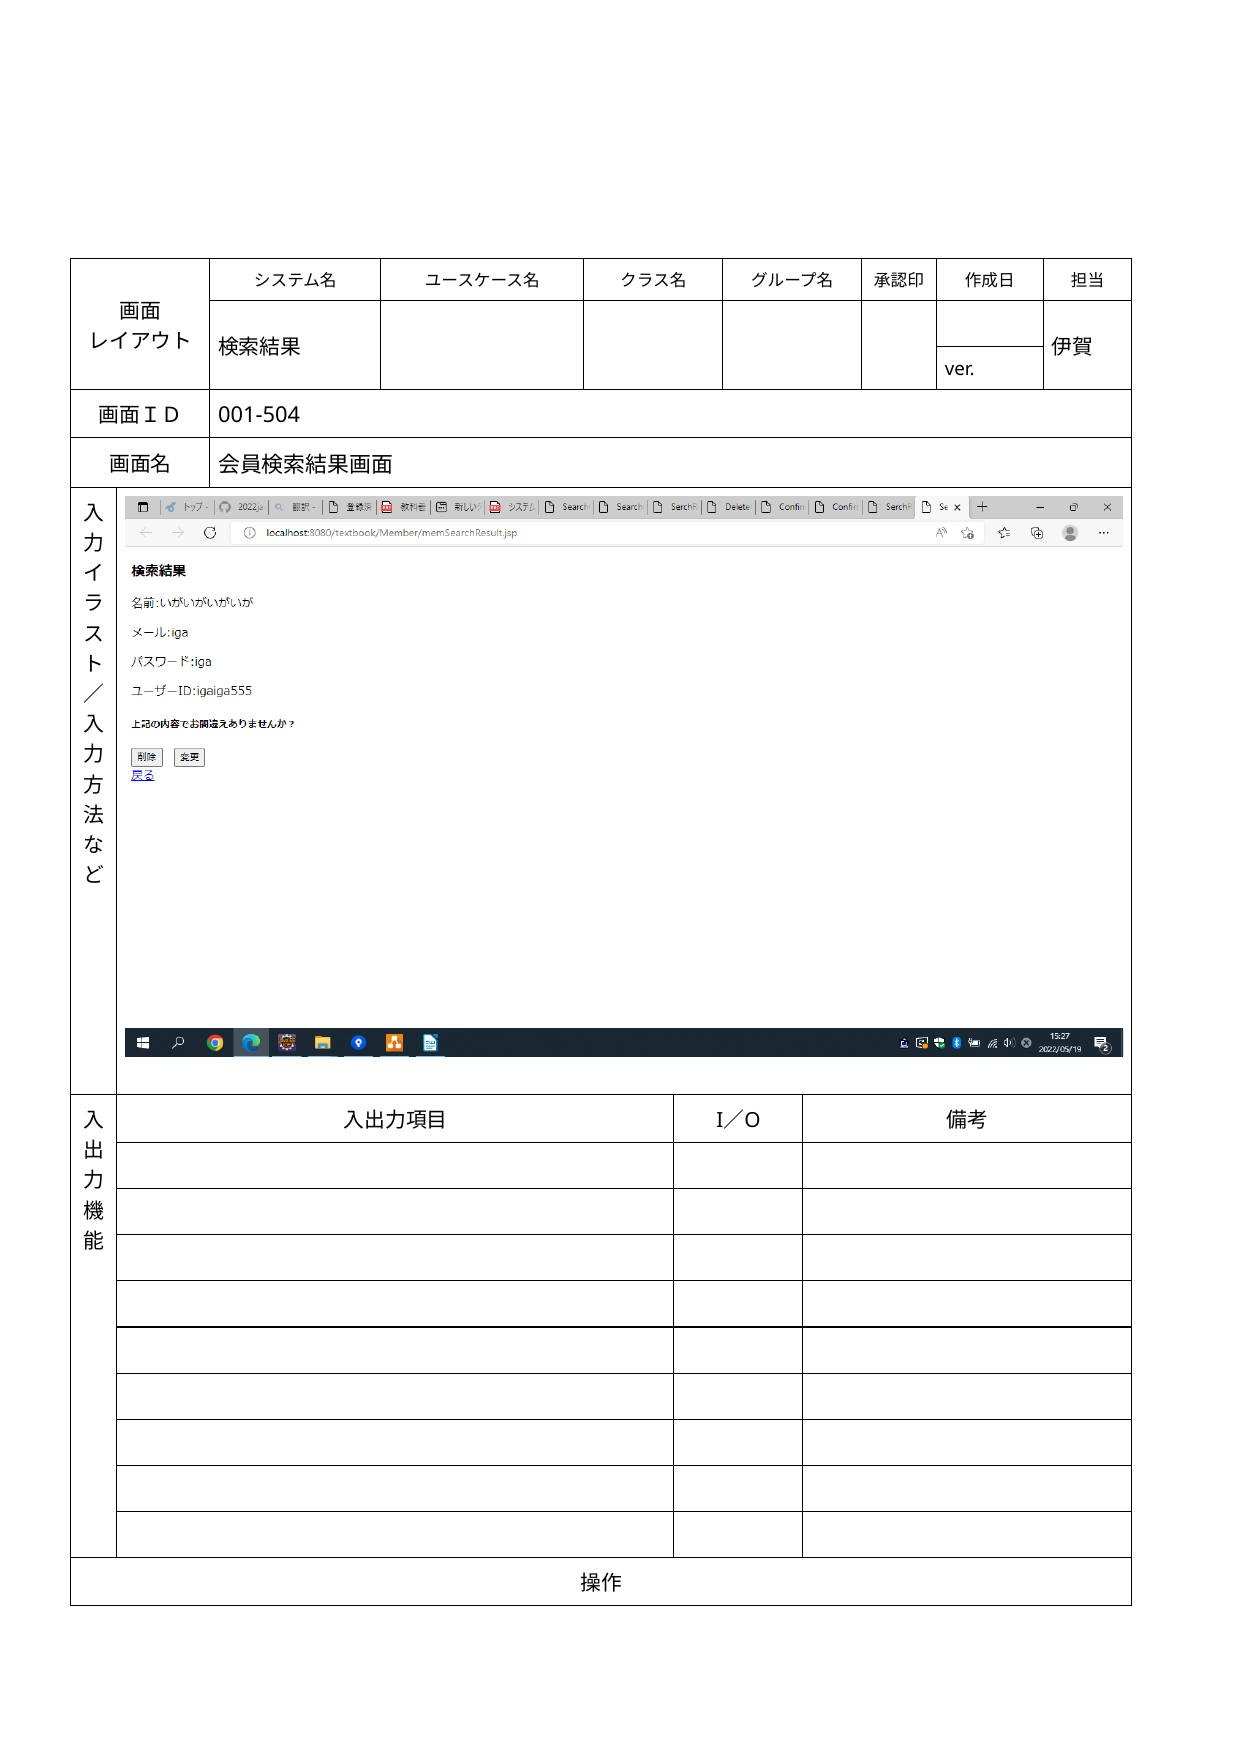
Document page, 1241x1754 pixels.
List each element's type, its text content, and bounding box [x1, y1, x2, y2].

table_cell [803, 1420, 1131, 1465]
table_cell 操作 [71, 1558, 1131, 1605]
table_cell [674, 1235, 802, 1280]
table_cell 伊賀 [1044, 301, 1131, 389]
table_cell [803, 1143, 1131, 1188]
table_cell [117, 1235, 673, 1280]
table_cell [381, 301, 583, 389]
table_cell [117, 1512, 673, 1557]
table_header 作成日 [937, 259, 1043, 300]
table_header 担当 [1044, 259, 1131, 300]
table_cell [584, 301, 722, 389]
table_cell [117, 1281, 673, 1326]
table_cell [803, 1189, 1131, 1234]
table_cell [674, 1420, 802, 1465]
table_cell [674, 1512, 802, 1557]
table_cell [803, 1512, 1131, 1557]
picture [125, 496, 1124, 1057]
table_cell 入力イラスト／入力方法など [71, 488, 116, 1094]
table_cell [803, 1466, 1131, 1511]
table_cell [674, 1328, 802, 1373]
table_cell 入出力機能 [71, 1095, 116, 1557]
table_cell [803, 1235, 1131, 1280]
table_cell [674, 1466, 802, 1511]
table_cell [674, 1189, 802, 1234]
table_cell [117, 1143, 673, 1188]
table_cell I／O [674, 1095, 802, 1142]
table_cell [674, 1143, 802, 1188]
table_cell [803, 1328, 1131, 1373]
table_cell [723, 301, 861, 389]
table_header システム名 [210, 259, 380, 300]
table_cell [117, 488, 1131, 1094]
table_cell [674, 1374, 802, 1419]
table_cell 001-504 [210, 390, 1131, 437]
table_cell ver. [937, 347, 1043, 389]
table_cell [117, 1189, 673, 1234]
table_cell [803, 1374, 1131, 1419]
table_cell 画面ＩＤ [71, 390, 209, 437]
table_cell [937, 301, 1043, 346]
table_header クラス名 [584, 259, 722, 300]
table_cell [674, 1281, 802, 1326]
table_cell 備考 [803, 1095, 1131, 1142]
table_header ユースケース名 [381, 259, 583, 300]
table_cell [862, 301, 936, 389]
table_header 承認印 [862, 259, 936, 300]
table_cell 画面名 [71, 438, 209, 487]
table_cell [117, 1374, 673, 1419]
table_cell 会員検索結果画面 [210, 438, 1131, 487]
table_cell [117, 1420, 673, 1465]
table_cell [117, 1466, 673, 1511]
table_cell 検索結果 [210, 301, 380, 389]
table_cell 入出力項目 [117, 1095, 673, 1142]
table_cell [803, 1281, 1131, 1326]
table_cell [117, 1328, 673, 1373]
table_header グループ名 [723, 259, 861, 300]
table_header 画面 レイアウト [71, 259, 209, 389]
